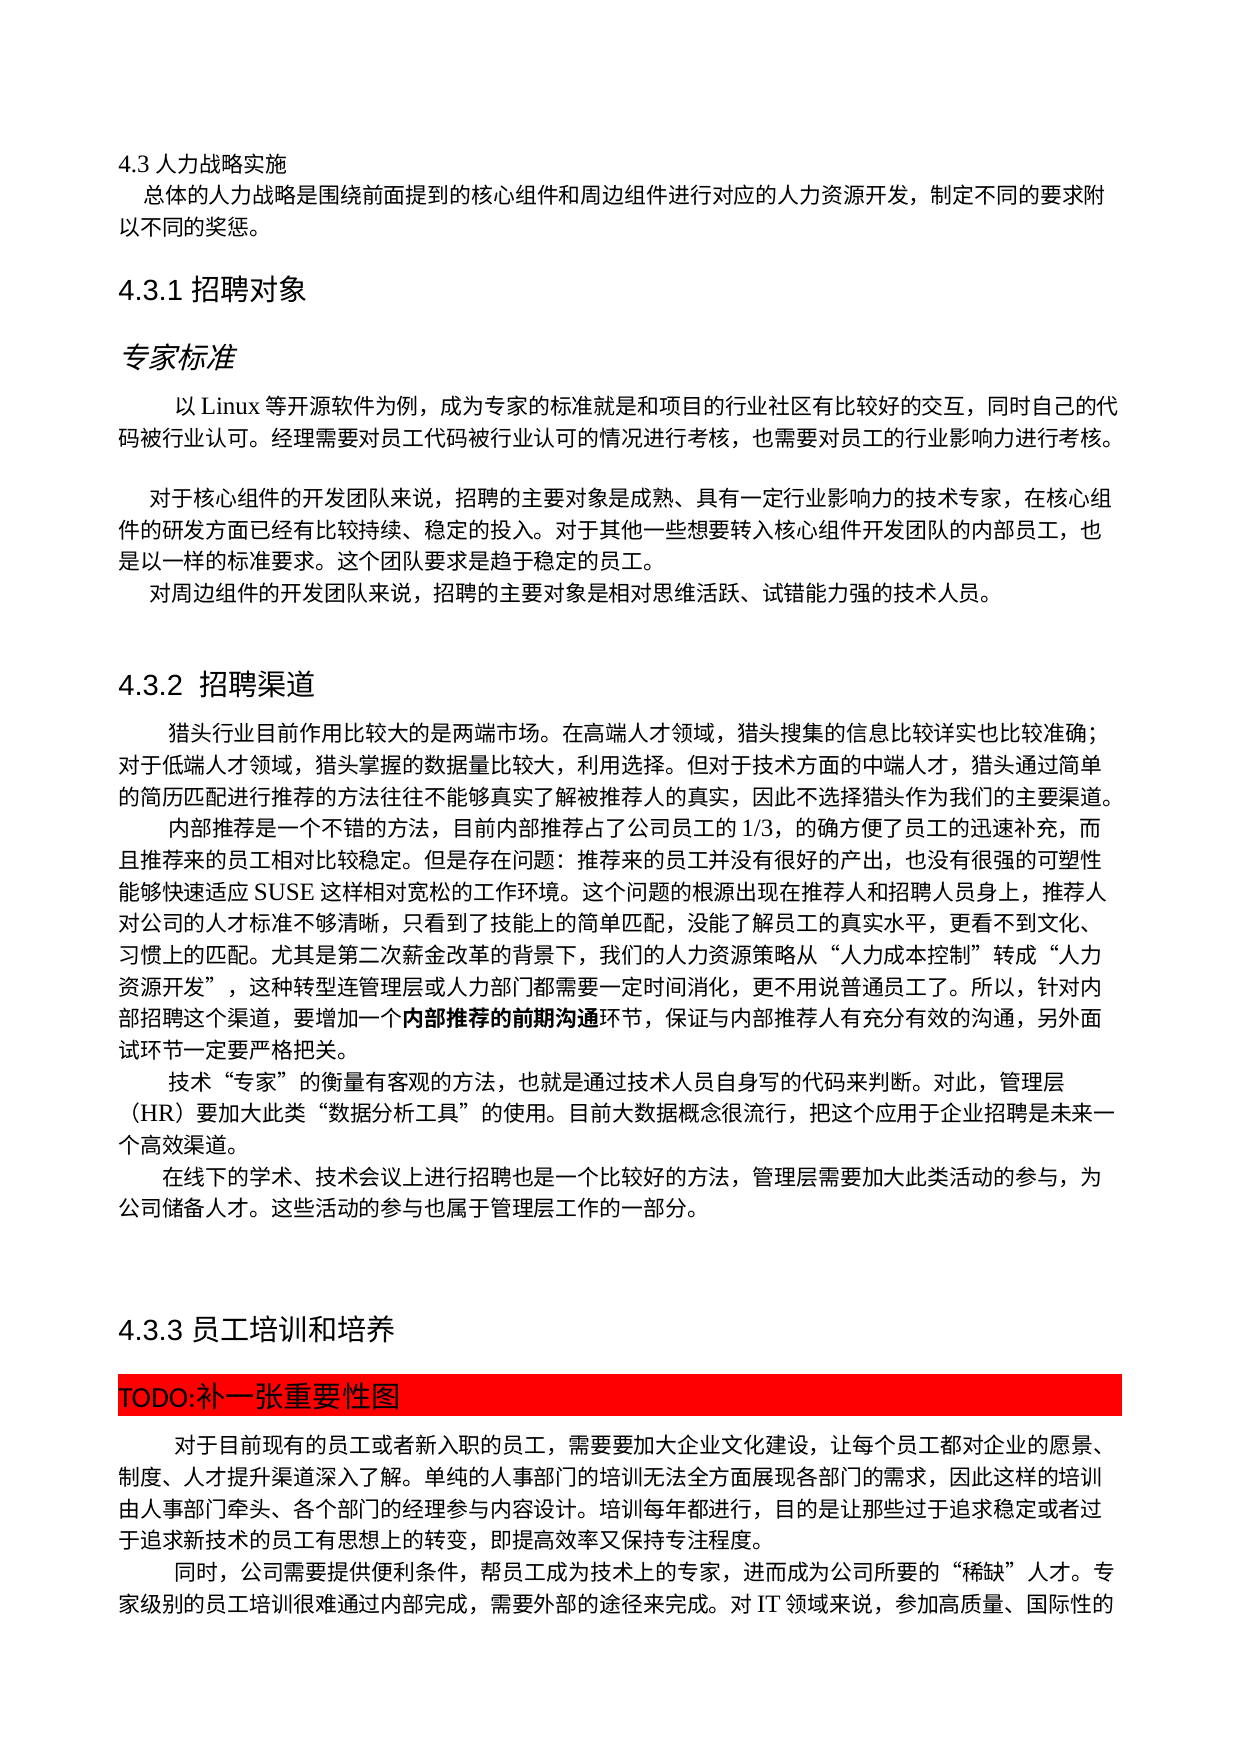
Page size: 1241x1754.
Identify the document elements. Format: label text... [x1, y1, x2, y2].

text 对于目前现有的员工或者新入职的员工，需要要加大企业文化建设，让每个员工都对企业的愿景、制度、人才提升渠道深入了解。单纯的人事部门的培训无法全方面展现各部门的需求，因此这样的培训由人事部门牵头、各个部门的经理参与内容设计。培训每年都进行，目的是让那些过于追求稳定或者过于追求新技术的员工有思想上的转变，即提高效率又保持专注程度。 [118, 1428, 1122, 1555]
text 专家标准 [118, 334, 1122, 376]
text 4.3.2 招聘渠道 [118, 661, 1122, 704]
text 4.3.3 员工培训和培养 [118, 1306, 1122, 1349]
text 技术“专家”的衡量有客观的方法，也就是通过技术人员自身写的代码来判断。对此，管理层（HR）要加大此类“数据分析工具”的使用。目前大数据概念很流行，把这个应用于企业招聘是未来一个高效渠道。 [118, 1064, 1122, 1159]
text 猎头行业目前作用比较大的是两端市场。在高端人才领域，猎头搜集的信息比较详实也比较准确；对于低端人才领域，猎头掌握的数据量比较大，利用选择。但对于技术方面的中端人才，猎头通过简单的简历匹配进行推荐的方法往往不能够真实了解被推荐人的真实，因此不选择猎头作为我们的主要渠道。 [118, 716, 1122, 811]
text 内部推荐是一个不错的方法，目前内部推荐占了公司员工的1/3，的确方便了员工的迅速补充，而且推荐来的员工相对比较稳定。但是存在问题：推荐来的员工并没有很好的产出，也没有很强的可塑性能够快速适应SUSE这样相对宽松的工作环境。这个问题的根源出现在推荐人和招聘人员身上，推荐人对公司的人才标准不够清晰，只看到了技能上的简单匹配，没能了解员工的真实水平，更看不到文化、习惯上的匹配。尤其是第二次薪金改革的背景下，我们的人力资源策略从“人力成本控制”转成“人力资源开发”，这种转型连管理层或人力部门都需要一定时间消化，更不用说普通员工了。所以，针对内部招聘这个渠道，要增加一个内部推荐的前期沟通环节，保证与内部推荐人有充分有效的沟通，另外面试环节一定要严格把关。 [118, 811, 1122, 1064]
text 对于核心组件的开发团队来说，招聘的主要对象是成熟、具有一定行业影响力的技术专家，在核心组件的研发方面已经有比较持续、稳定的投入。对于其他一些想要转入核心组件开发团队的内部员工，也是以一样的标准要求。这个团队要求是趋于稳定的员工。 [118, 481, 1122, 576]
text 以Linux等开源软件为例，成为专家的标准就是和项目的行业社区有比较好的交互，同时自己的代码被行业认可。经理需要对员工代码被行业认可的情况进行考核，也需要对员工的行业影响力进行考核。 [118, 389, 1122, 452]
text 同时，公司需要提供便利条件，帮员工成为技术上的专家，进而成为公司所要的“稀缺”人才。专家级别的员工培训很难通过内部完成，需要外部的途径来完成。对IT领域来说，参加高质量、国际性的 [118, 1555, 1122, 1618]
text 在线下的学术、技术会议上进行招聘也是一个比较好的方法，管理层需要加大此类活动的参与，为公司储备人才。这些活动的参与也属于管理层工作的一部分。 [118, 1159, 1122, 1223]
text 4.3.1 招聘对象 [118, 267, 1122, 309]
text 4.3 人力战略实施 [118, 147, 1122, 178]
text 总体的人力战略是围绕前面提到的核心组件和周边组件进行对应的人力资源开发，制定不同的要求附以不同的奖惩。 [118, 178, 1122, 242]
text 对周边组件的开发团队来说，招聘的主要对象是相对思维活跃、试错能力强的技术人员。 [118, 576, 1122, 608]
text TODO:补一张重要性图 [118, 1374, 1122, 1416]
